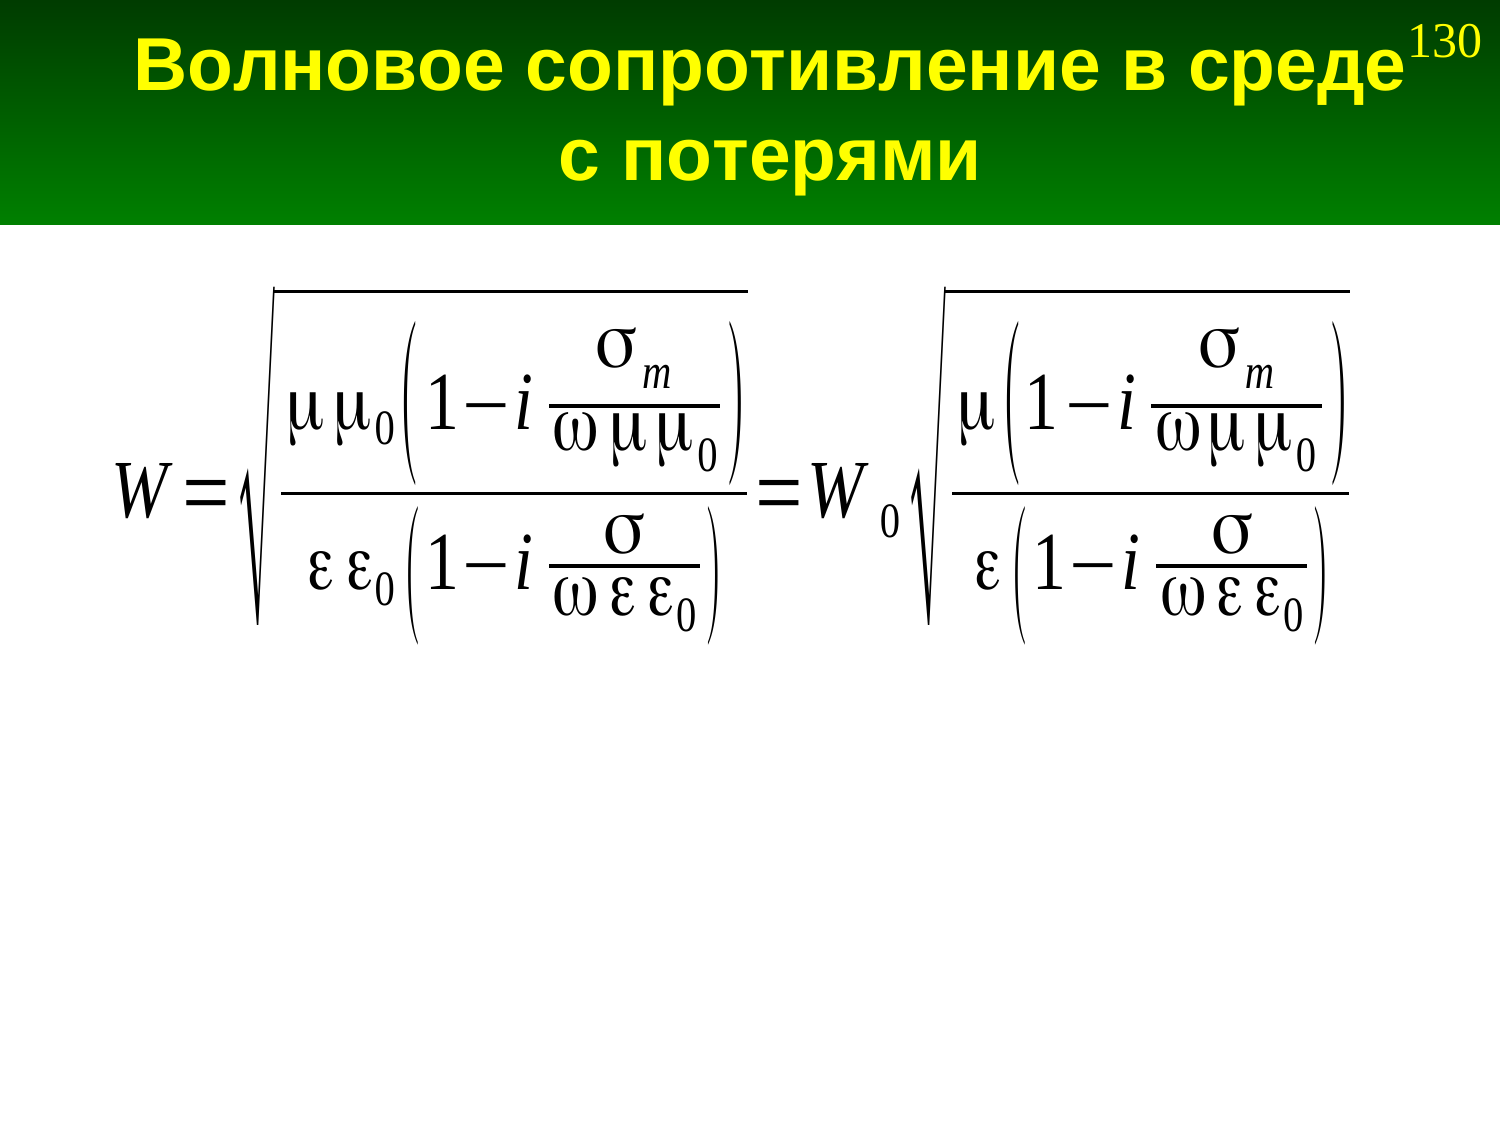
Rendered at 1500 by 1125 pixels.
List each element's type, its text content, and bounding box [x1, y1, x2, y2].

chart [94, 284, 1370, 650]
title Волновое сопротивление в среде с потерями [100, 7, 1441, 204]
